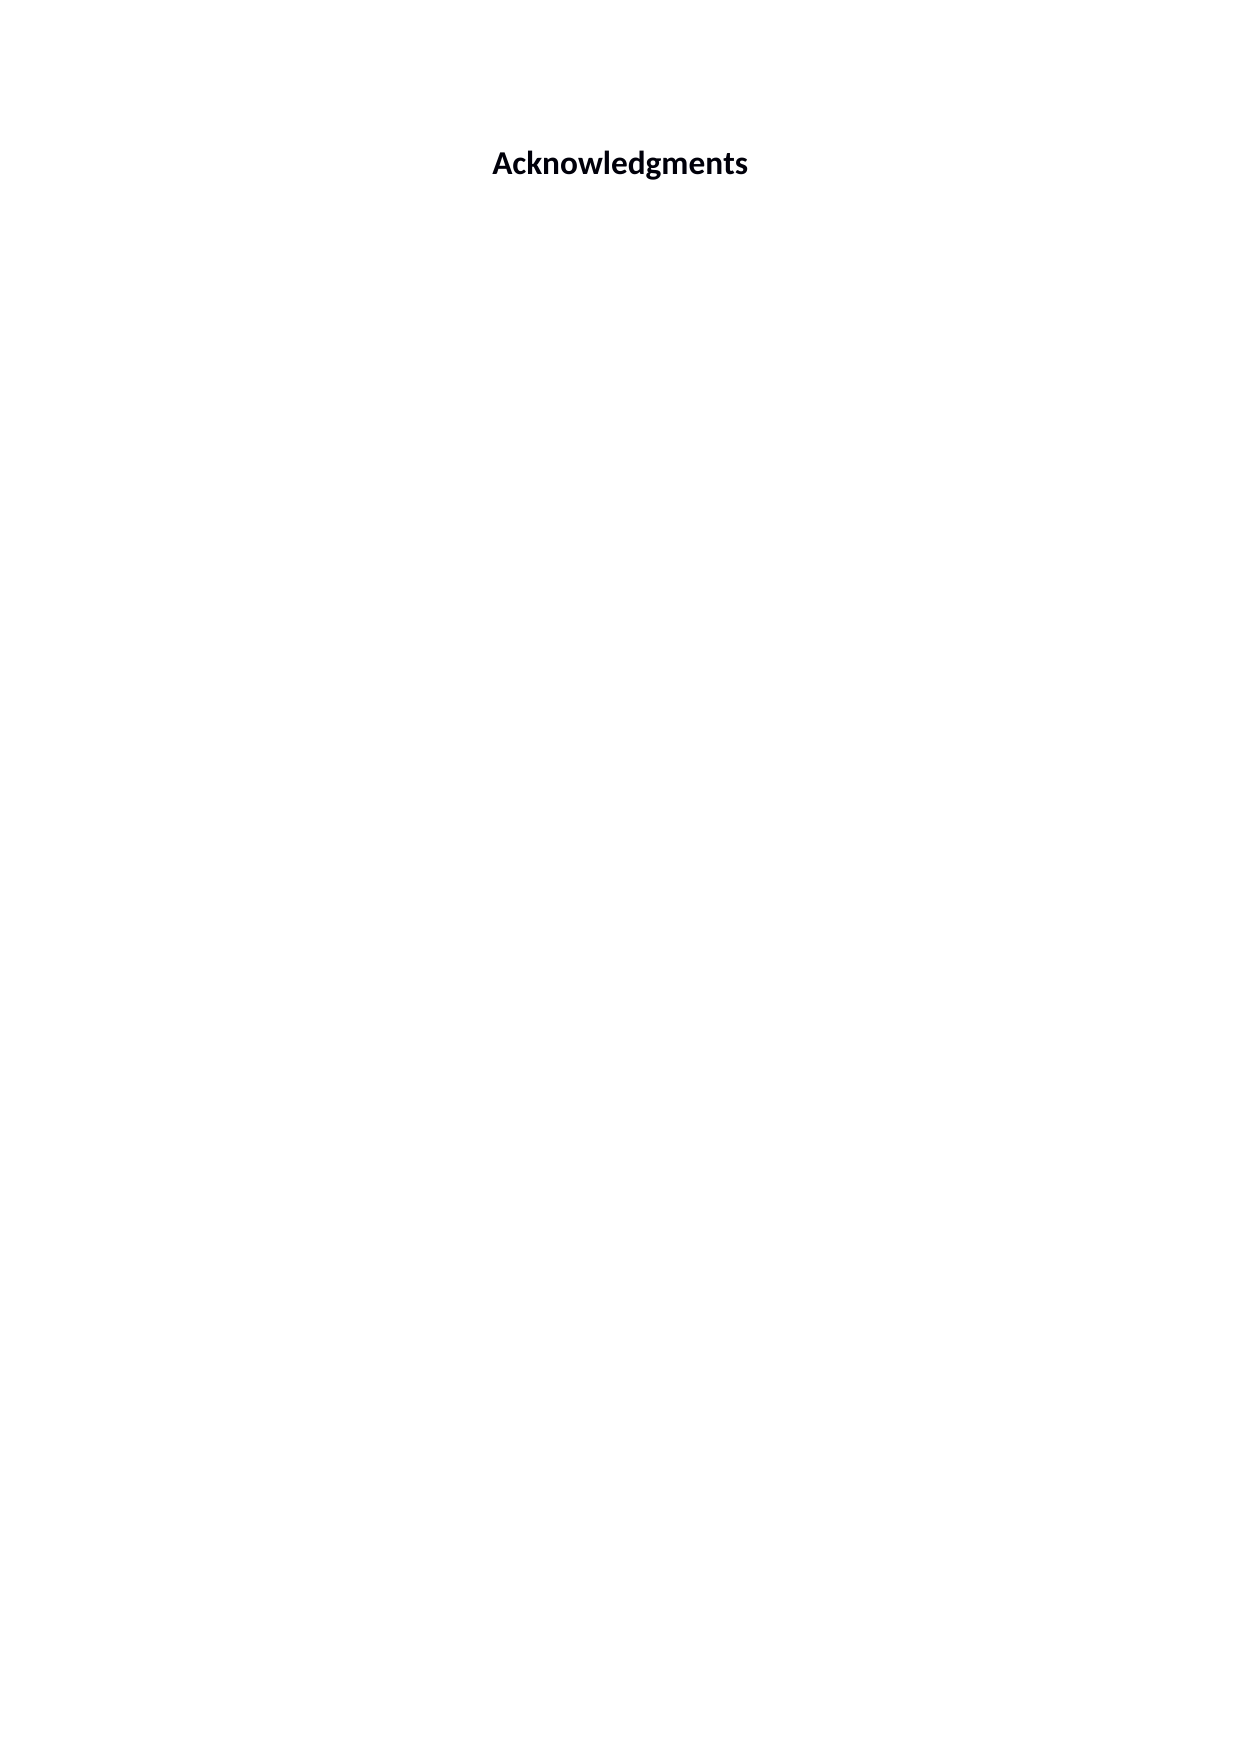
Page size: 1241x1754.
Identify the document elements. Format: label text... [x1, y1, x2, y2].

subtitle Acknowledgments [142, 142, 1098, 182]
